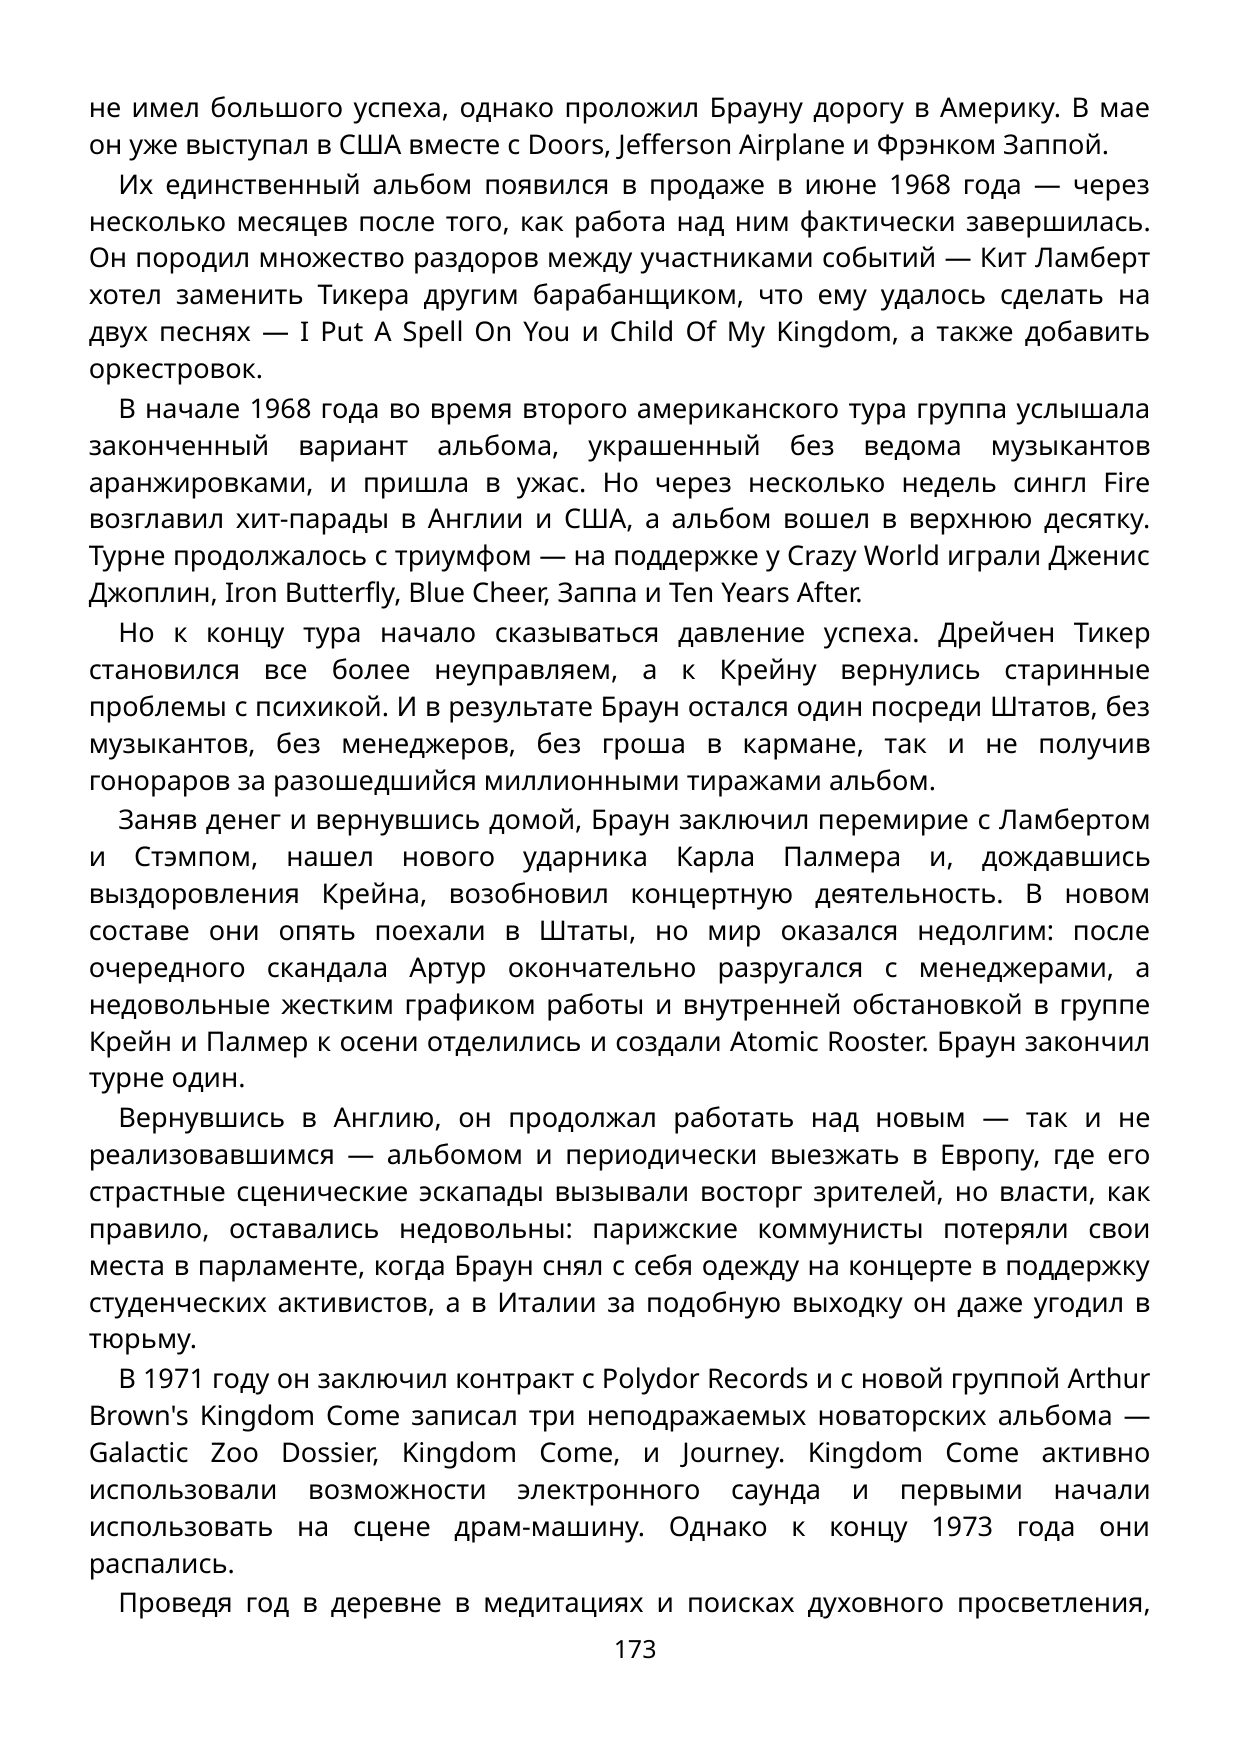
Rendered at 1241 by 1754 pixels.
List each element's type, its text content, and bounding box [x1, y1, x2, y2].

text Их единственный альбом появился в продаже в июне 1968 года — через несколько месяцев после того, как работа над ним фактически завершилась. Он породил множество раздоров между участниками событий — Кит Ламберт хотел заменить Тикера другим барабанщиком, что ему удалось сделать на двух песнях — I Put A Spell On You и Child Of My Kingdom, а также добавить оркестровок. [88, 165, 1152, 386]
text Проведя год в деревне в медитациях и поисках духовного просветления, [88, 1584, 1152, 1621]
text В 1971 году он заключил контракт с Polydor Records и с новой группой Arthur Brown's Kingdom Come записал три неподражаемых новаторских альбома — Galactic Zoo Dossier, Kingdom Come, и Journey. Kingdom Come активно использовали возможности электронного саунда и первыми начали использовать на сцене драм-машину. Однако к концу 1973 года они распались. [88, 1360, 1152, 1581]
text Вернувшись в Англию, он продолжал работать над новым — так и не реализовавшимся — альбомом и периодически выезжать в Европу, где его страстные сценические эскапады вызывали восторг зрителей, но власти, как правило, оставались недовольны: парижские коммунисты потеряли свои места в парламенте, когда Браун снял с себя одежду на концерте в поддержку студенческих активистов, а в Италии за подобную выходку он даже угодил в тюрьму. [88, 1099, 1152, 1357]
text Но к концу тура начало сказываться давление успеха. Дрейчен Тикер становился все более неуправляем, а к Крейну вернулись старинные проблемы с психикой. И в результате Браун остался один посреди Штатов, без музыкантов, без менеджеров, без гроша в кармане, так и не получив гонораров за разошедшийся миллионными тиражами альбом. [88, 613, 1152, 798]
text не имел большого успеха, однако проложил Брауну дорогу в Америку. В мае он уже выступал в США вместе с Doors, Jefferson Airplane и Фрэнком Заппой. [88, 88, 1152, 162]
text Заняв денег и вернувшись домой, Браун заключил перемирие с Ламбертом и Стэмпом, нашел нового ударника Карла Палмера и, дождавшись выздоровления Крейна, возобновил концертную деятельность. В новом составе они опять поехали в Штаты, но мир оказался недолгим: после очередного скандала Артур окончательно разругался с менеджерами, а недовольные жестким графиком работы и внутренней обстановкой в группе Крейн и Палмер к осени отделились и создали Atomic Rooster. Браун закончил турне один. [88, 801, 1152, 1096]
text В начале 1968 года во время второго американского тура группа услышала законченный вариант альбома, украшенный без ведома музыкантов аранжировками, и пришла в ужас. Но через несколько недель сингл Fire возглавил хит-парады в Англии и США, а альбом вошел в верхнюю десятку. Турне продолжалось с триумфом — на поддержке у Crazy World играли Дженис Джоплин, Iron Butterfly, Blue Cheer, Заппа и Ten Years After. [88, 389, 1152, 611]
